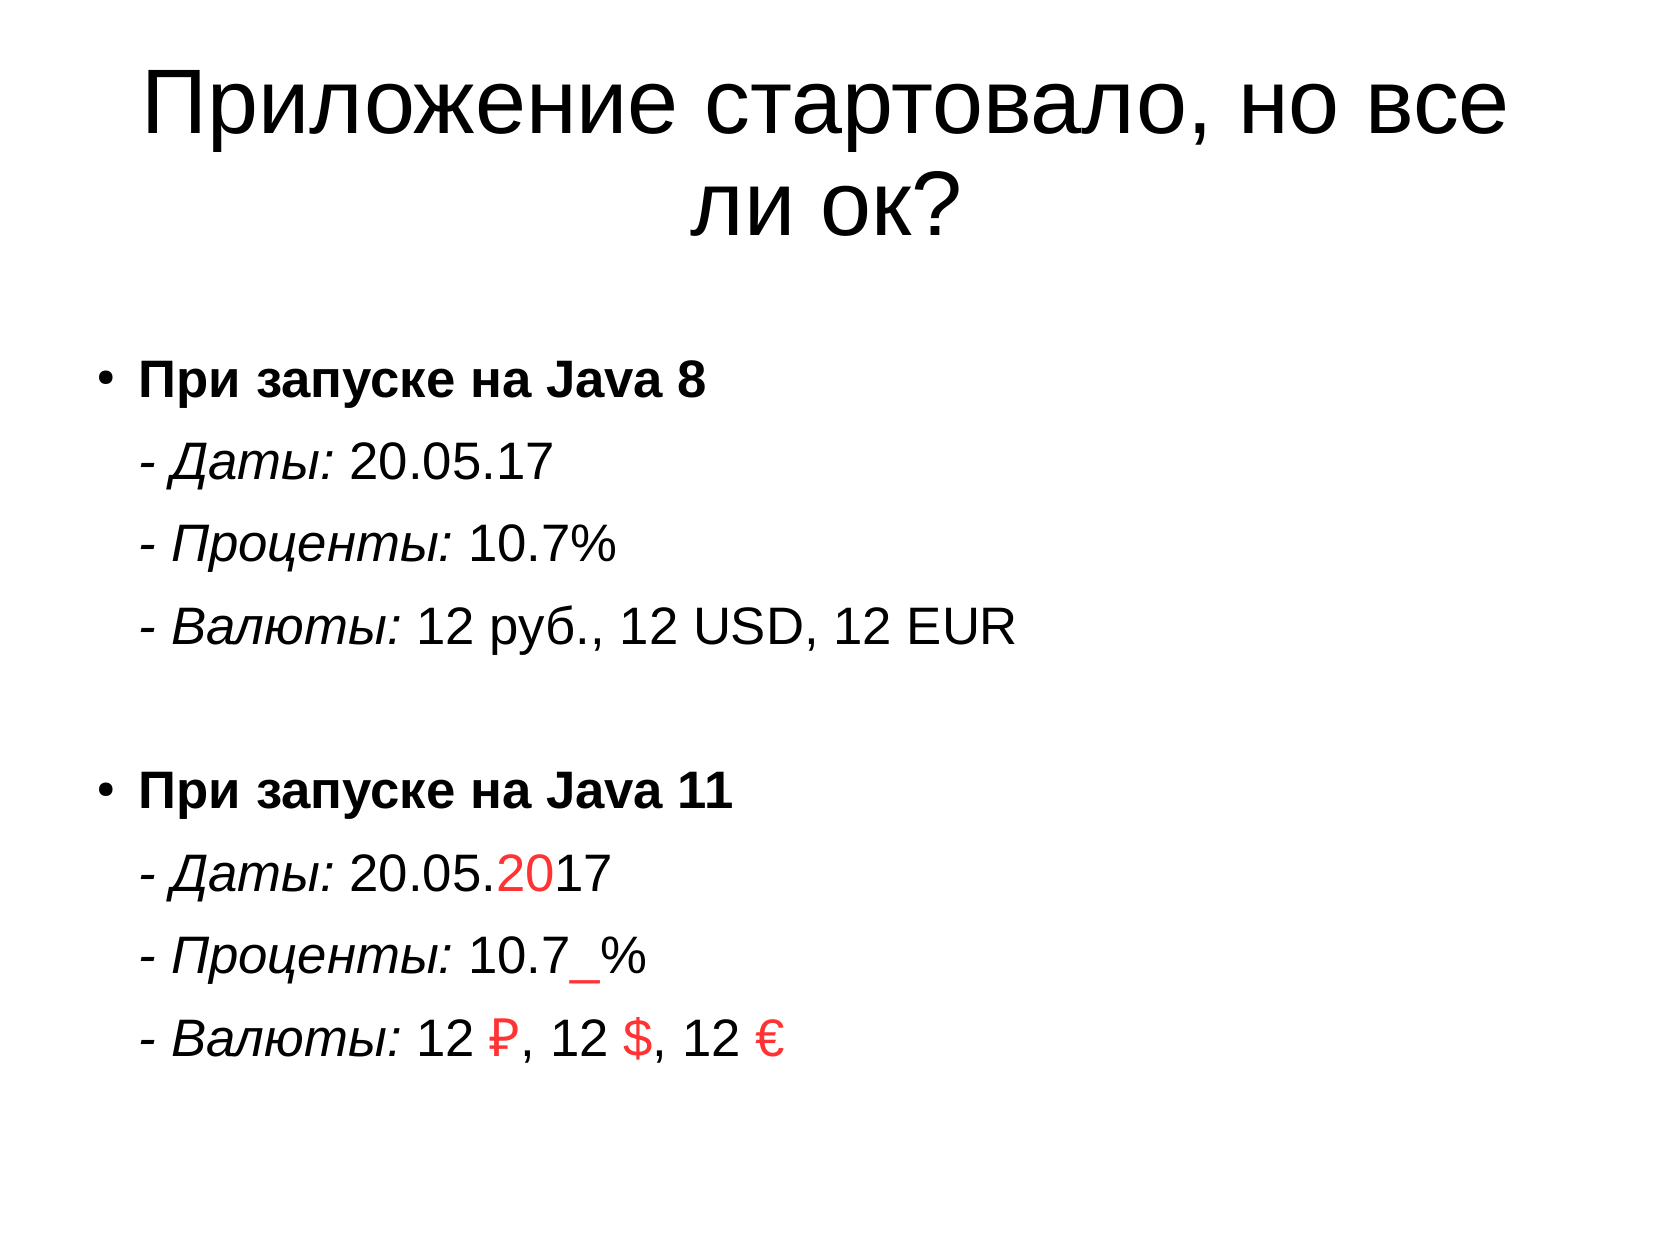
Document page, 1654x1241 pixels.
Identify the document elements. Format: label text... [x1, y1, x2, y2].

title Приложение стартовало, но все ли ок? [82, 49, 1571, 257]
list При запуске на Java 8 - Даты: 20.05.17 - Проценты: 10.7% - Валюты: 12 руб., 12 USD, 12 EUR При запуске на Java 11 - Даты: 20.05.2017 - Проценты: 10.7_% - Валюты: 12 ₽, 12 $, 12 € [82, 349, 1571, 1069]
